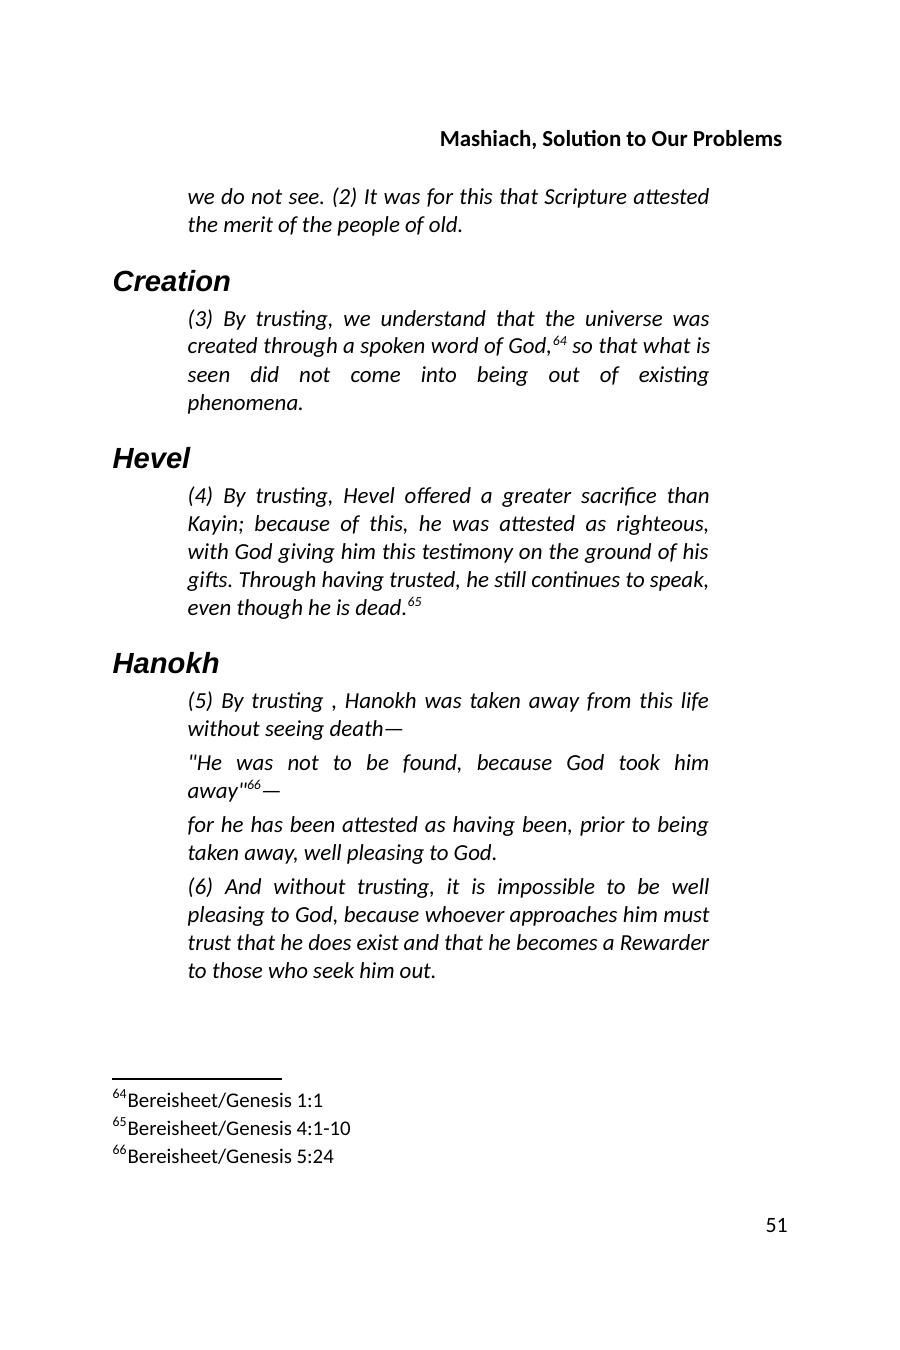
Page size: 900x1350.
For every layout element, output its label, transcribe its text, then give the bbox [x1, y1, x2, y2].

text "He was not to be found, because God took him away"— [187, 748, 712, 804]
text (3) By trusting, we understand that the universe was created through a spoken word of God, so that what is seen did not come into being out of existing phenomena. [187, 304, 712, 416]
text we do not see. (2) It was for this that Scripture attested the merit of the people of old. [187, 182, 712, 238]
text (5) By trusting , Hanokh was taken away from this life without seeing death— [187, 686, 712, 742]
text (4) By trusting, Hevel offered a greater sacrifice than Kayin; because of this, he was attested as righteous, with God giving him this testimony on the ground of his gifts. Through having trusted, he still continues to speak, even though he is dead. [187, 481, 712, 621]
text (6) And without trusting, it is impossible to be well pleasing to God, because whoever approaches him must trust that he does exist and that he becomes a Rewarder to those who seek him out. [187, 872, 712, 984]
text Bereisheet/Genesis 5:24 [112, 1141, 787, 1169]
text for he has been attested as having been, prior to being taken away, well pleasing to God. [187, 810, 712, 866]
subtitle Creation [112, 264, 787, 298]
text Bereisheet/Genesis 1:1 [112, 1085, 787, 1113]
subtitle Hevel [112, 441, 787, 475]
subtitle Hanokh [112, 646, 787, 680]
text Bereisheet/Genesis 4:1-10 [112, 1113, 787, 1141]
